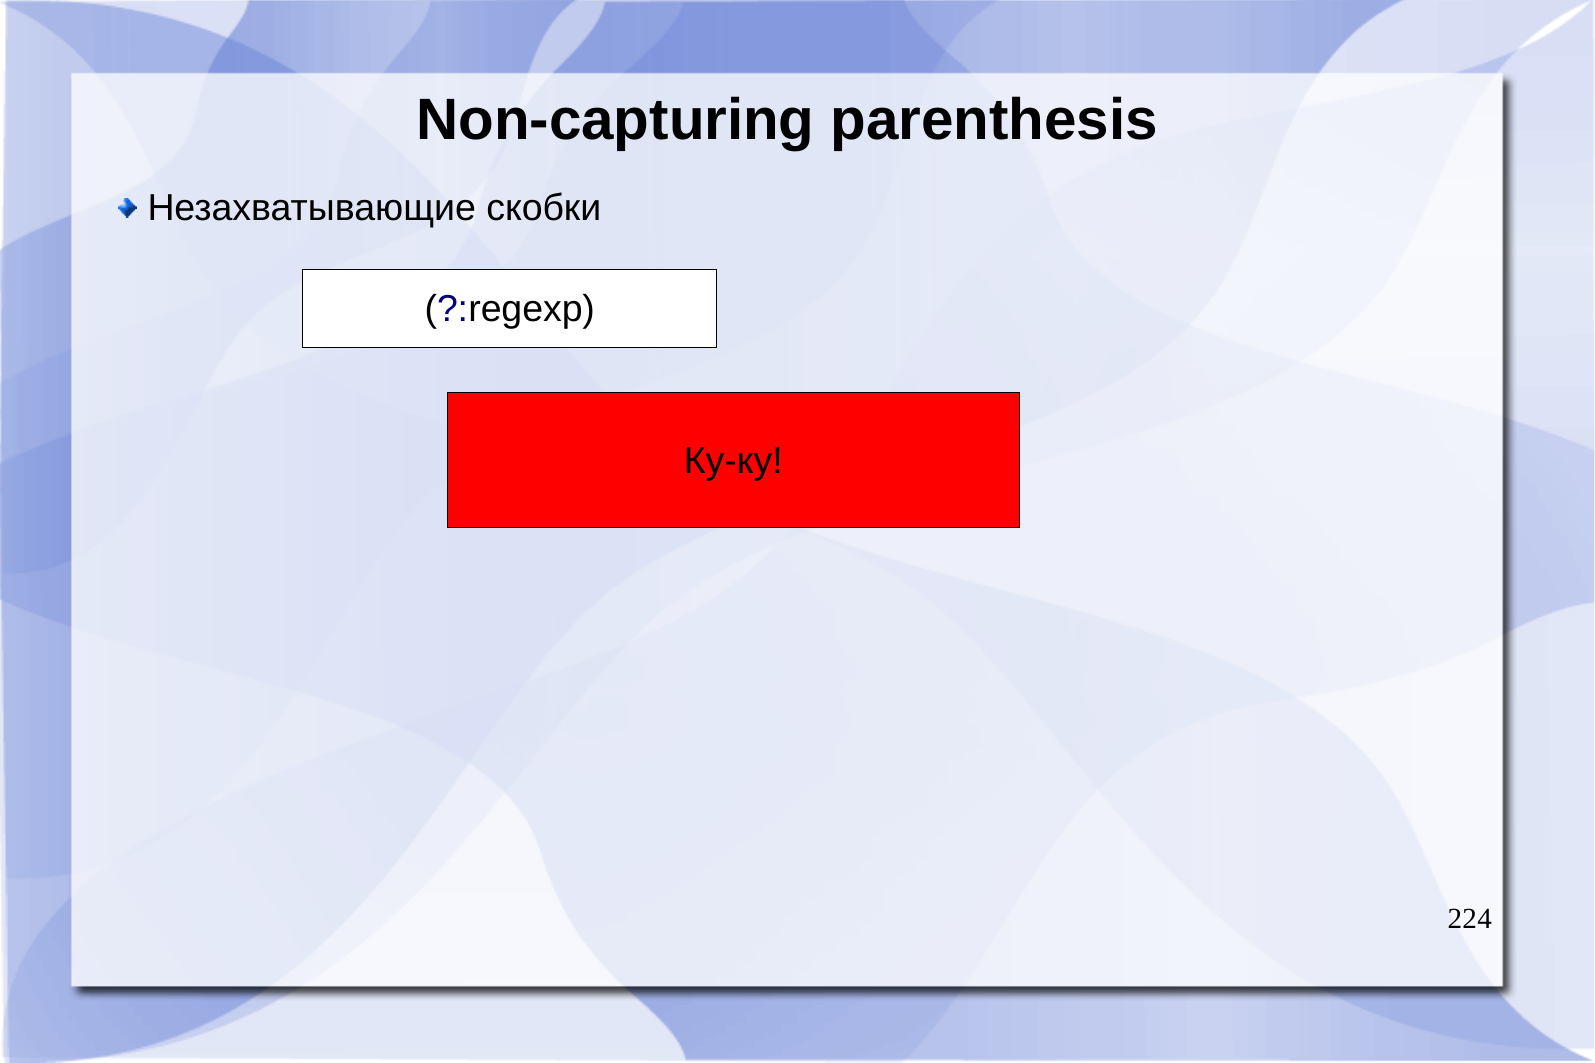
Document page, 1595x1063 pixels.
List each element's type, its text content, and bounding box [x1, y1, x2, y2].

picture [0, 0, 1595, 1063]
title Non-capturing parenthesis [75, 75, 1501, 164]
text_box Ку-ку! [447, 392, 1020, 528]
text_box Незахватывающие скобки [103, 179, 617, 237]
text_box (?:regexp) [302, 269, 717, 348]
